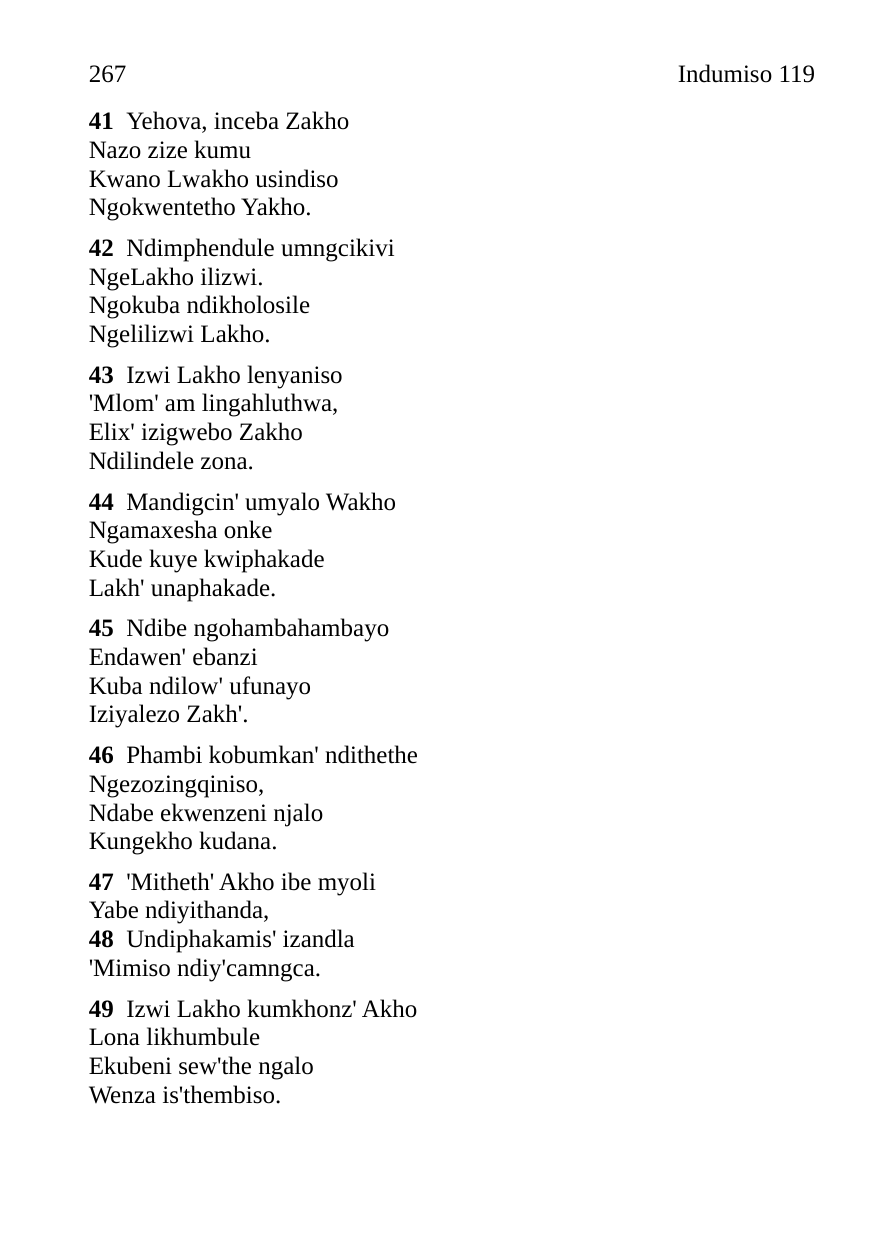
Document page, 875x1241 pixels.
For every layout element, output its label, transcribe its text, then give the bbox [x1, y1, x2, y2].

text Iziyalezo Zakh'. [88, 699, 815, 728]
text Kude kuye kwiphakade [88, 544, 815, 573]
text Ngezozingqiniso, [88, 769, 815, 798]
text Lona likhumbule [88, 1022, 815, 1051]
text 44 Mandigcin' umyalo Wakho [88, 487, 815, 515]
text Ngelilizwi Lakho. [88, 319, 815, 348]
text Ngokwentetho Yakho. [88, 192, 815, 221]
text 45 Ndibe ngohambahambayo [88, 613, 815, 642]
text Kuba ndilow' ufunayo [88, 671, 815, 699]
text 46 Phambi kobumkan' ndithethe [88, 740, 815, 769]
text 43 Izwi Lakho lenyaniso [88, 360, 815, 388]
text Lakh' unaphakade. [88, 573, 815, 602]
text Ekubeni sew'the ngalo [88, 1051, 815, 1080]
text 'Mlom' am lingahluthwa, [88, 388, 815, 417]
text 47 'Mitheth' Akho ibe myoli [88, 867, 815, 896]
text Ndilindele zona. [88, 446, 815, 475]
text 41 Yehova, inceba Zakho [88, 106, 815, 135]
text Wenza is'thembiso. [88, 1080, 815, 1109]
text 'Mimiso ndiy'camngca. [88, 953, 815, 982]
text Ngamaxesha onke [88, 515, 815, 544]
text Elix' izigwebo Zakho [88, 417, 815, 446]
text 48 Undiphakamis' izandla [88, 924, 815, 953]
text Ngokuba ndikholosile [88, 291, 815, 319]
text Yabe ndiyithanda, [88, 896, 815, 924]
text Kwano Lwakho usindiso [88, 164, 815, 192]
text NgeLakho ilizwi. [88, 262, 815, 291]
text Nazo zize kumu [88, 135, 815, 164]
text Ndabe ekwenzeni njalo [88, 798, 815, 826]
text 42 Ndimphendule umngcikivi [88, 233, 815, 262]
text Endawen' ebanzi [88, 642, 815, 671]
text Kungekho kudana. [88, 826, 815, 855]
text 49 Izwi Lakho kumkhonz' Akho [88, 994, 815, 1022]
